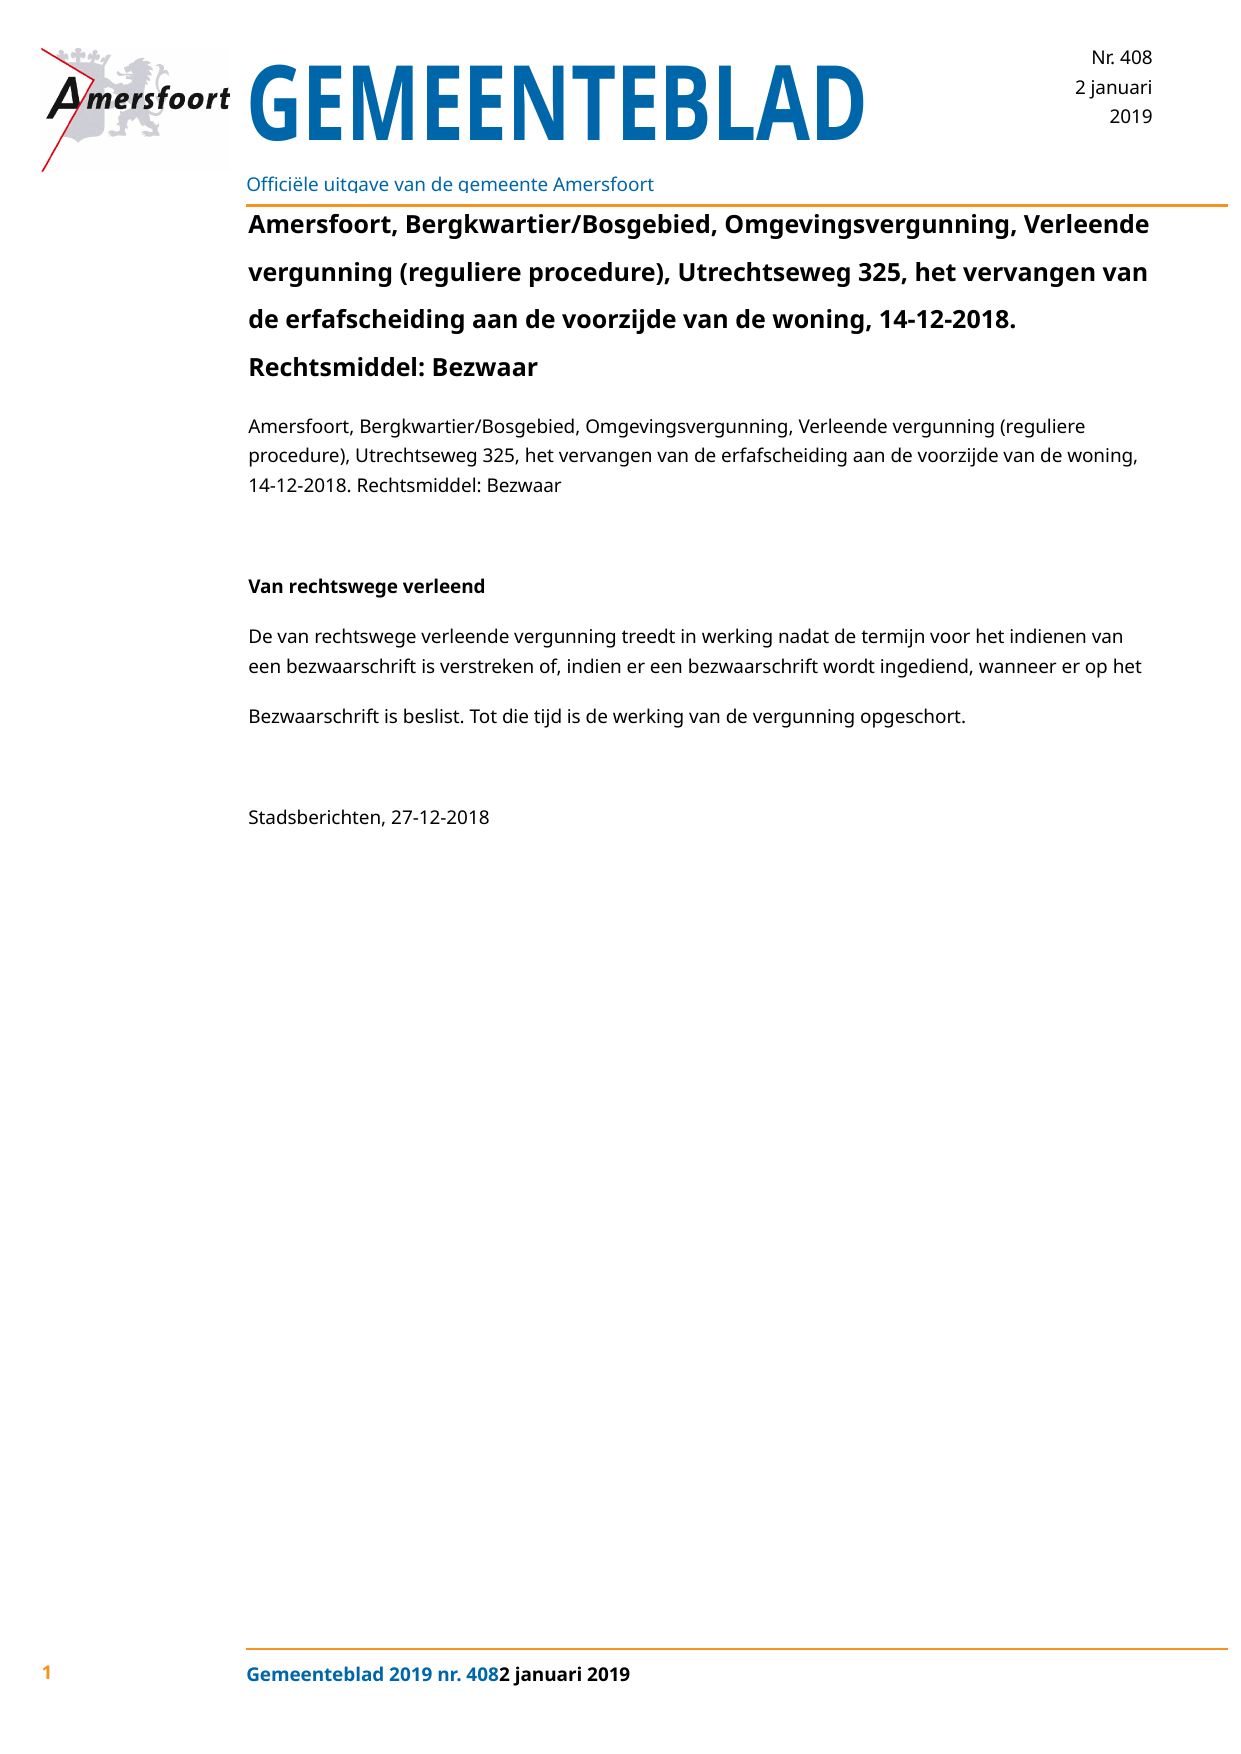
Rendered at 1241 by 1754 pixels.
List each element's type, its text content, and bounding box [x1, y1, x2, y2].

text Amersfoort, Bergkwartier/Bosgebied, Omgevingsvergunning, Verleende vergunning (reguliere procedure), Utrechtseweg 325, het vervangen van de erfafscheiding aan de voorzijde van de woning, 14-12-2018. Rechtsmiddel: Bezwaar [248, 413, 1152, 498]
picture [41, 47, 231, 172]
text Van rechtswege verleend [248, 573, 1152, 599]
text Bezwaarschrift is beslist. Tot die tijd is de werking van de vergunning opgeschort. [248, 703, 1152, 729]
text Amersfoort, Bergkwartier/Bosgebied, Omgevingsvergunning, Verleende vergunning (reguliere procedure), Utrechtseweg 325, het vervangen van de erfafscheiding aan de voorzijde van de woning, 14-12-2018. Rechtsmiddel: Bezwaar [248, 207, 1152, 384]
text De van rechtswege verleende vergunning treedt in werking nadat de termijn voor het indienen van een bezwaarschrift is verstreken of, indien er een bezwaarschrift wordt ingediend, wanneer er op het [248, 623, 1152, 679]
text Stadsberichten, 27-12-2018 [248, 804, 1152, 830]
